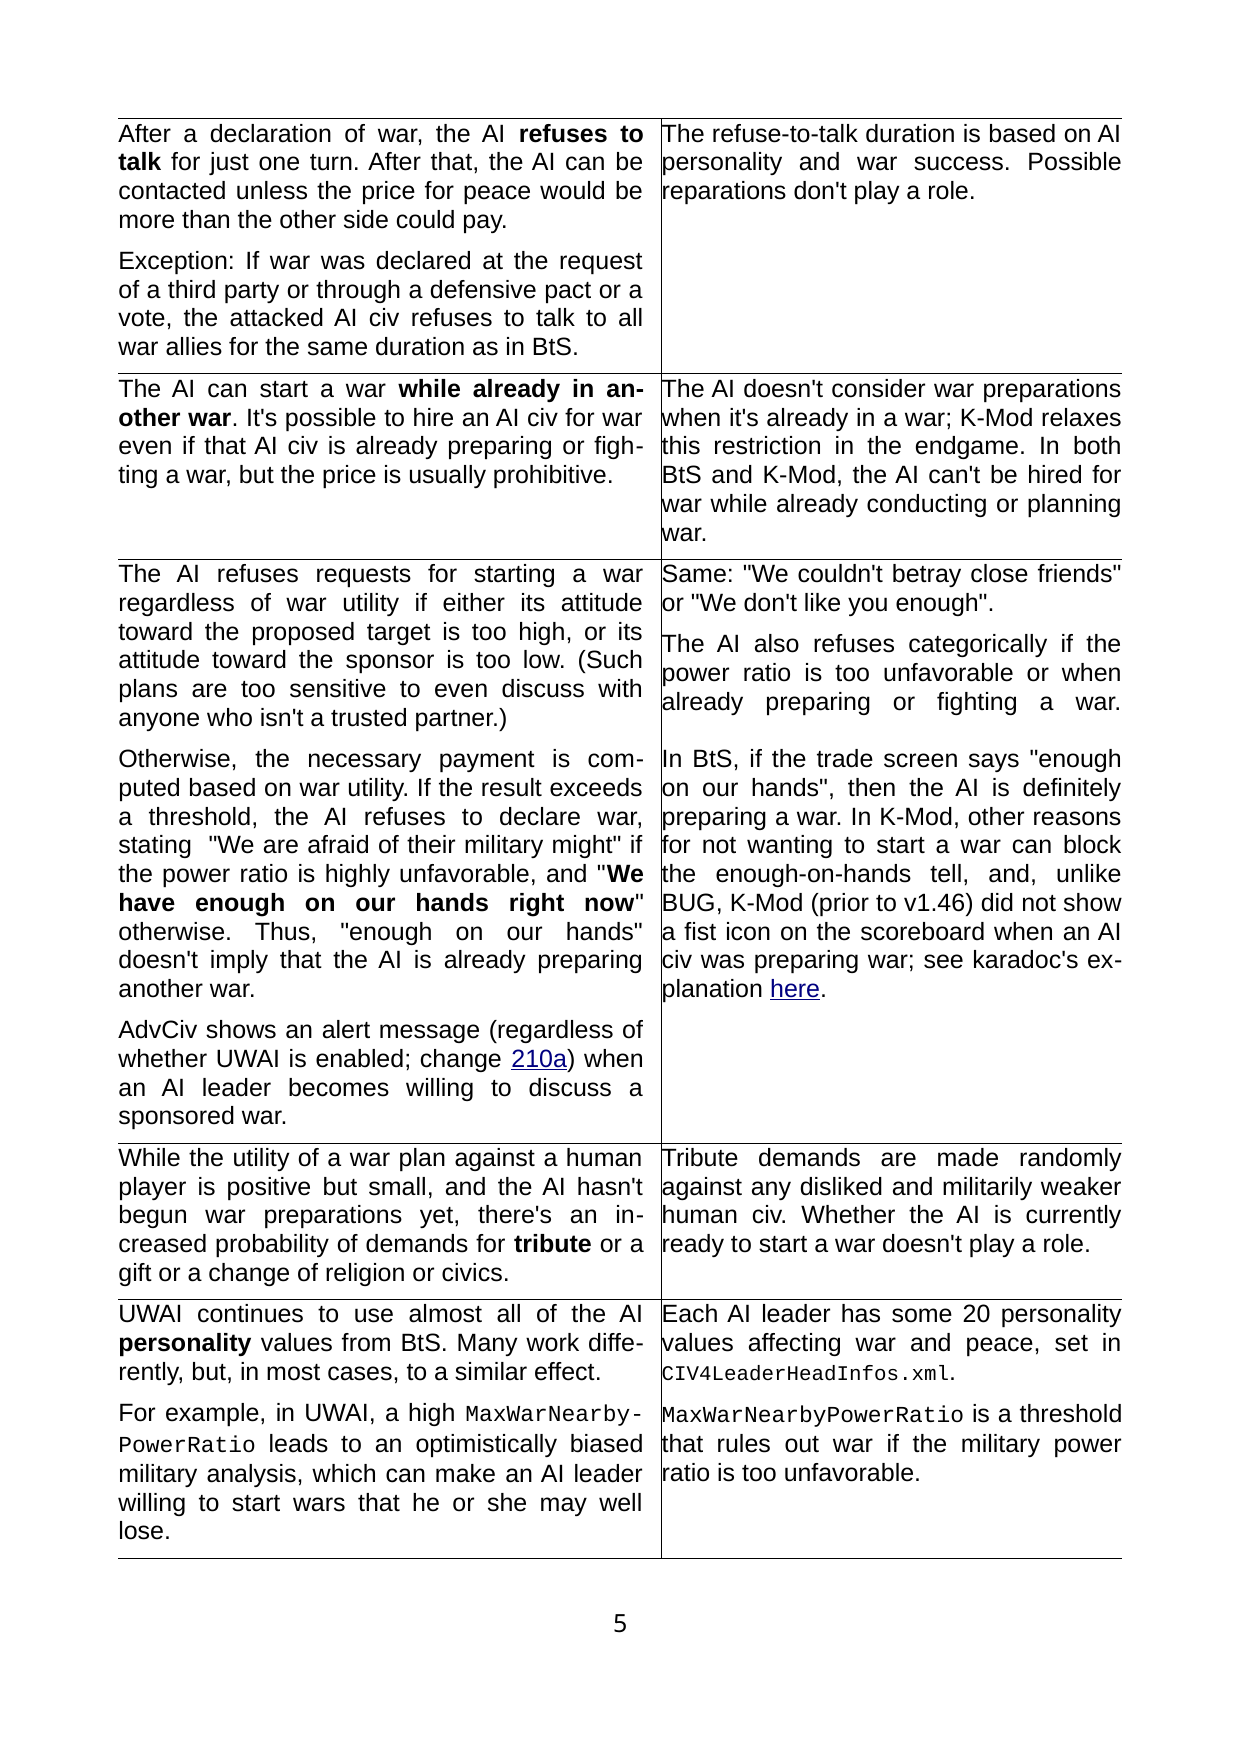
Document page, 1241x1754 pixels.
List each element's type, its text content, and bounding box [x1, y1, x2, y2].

table_cell The AI refuses requests for starting a war regardless of war utility if either its attitude toward the proposed target is too high, or its attitude toward the sponsor is too low. (Such plans are too sensitive to even discuss with anyone who isn't a trusted partner.) Otherwise, the necessary payment is com­puted based on war utility. If the result exceeds a threshold, the AI refuses to declare war, stating "We are afraid of their military might" if the power ratio is highly unfavorable, and "We have enough on our hands right now" otherwise. Thus, "enough on our hands" doesn't imply that the AI is already preparing another war. AdvCiv shows an alert message (regardless of whether UWAI is enabled; change 210a) when an AI leader becomes willing to discuss a sponsored war. [118, 560, 661, 1142]
table_cell After a declaration of war, the AI refuses to talk for just one turn. After that, the AI can be contacted unless the price for peace would be more than the other side could pay. Exception: If war was declared at the request of a third party or through a defensive pact or a vote, the attacked AI civ refuses to talk to all war allies for the same duration as in BtS. [118, 119, 661, 373]
table_cell Same: "We couldn't betray close friends" or "We don't like you enough". The AI also refuses categorically if the power ratio is too unfavorable or when already preparing or fighting a war. In BtS, if the trade screen says "enough on our hands", then the AI is definitely preparing a war. In K-Mod, other reasons for not wanting to start a war can block the enough-on-hands tell, and, unlike BUG, K-Mod (prior to v1.46) did not show a fist icon on the scoreboard when an AI civ was preparing war; see karadoc's ex­planation here. [662, 560, 1122, 1142]
table_cell While the utility of a war plan against a human player is positive but small, and the AI hasn't begun war preparations yet, there's an in­creased probability of demands for tribute or a gift or a change of religion or civics. [118, 1144, 661, 1299]
table_cell The AI can start a war while already in an­other war. It's possible to hire an AI civ for war even if that AI civ is already preparing or figh­ting a war, but the price is usually prohibitive. [118, 374, 661, 559]
table_cell The refuse-to-talk duration is based on AI personality and war success. Possible reparations don't play a role. [662, 119, 1122, 373]
table_cell Each AI leader has some 20 personality values affecting war and peace, set in CIV4LeaderHeadInfos.xml. MaxWarNearbyPowerRatio is a threshold that rules out war if the military power ratio is too unfavorable. [662, 1300, 1122, 1558]
table_cell Tribute demands are made randomly against any disliked and militarily weaker human civ. Whether the AI is currently ready to start a war doesn't play a role. [662, 1144, 1122, 1299]
table_cell UWAI continues to use almost all of the AI personality values from BtS. Many work diffe­rently, but, in most cases, to a similar effect. For example, in UWAI, a high MaxWarNearby­PowerRatio leads to an optimistically biased military analysis, which can make an AI leader willing to start wars that he or she may well lose. [118, 1300, 661, 1558]
table_cell The AI doesn't consider war preparations when it's already in a war; K-Mod relaxes this restriction in the endgame. In both BtS and K-Mod, the AI can't be hired for war while already conducting or planning war. [662, 374, 1122, 559]
